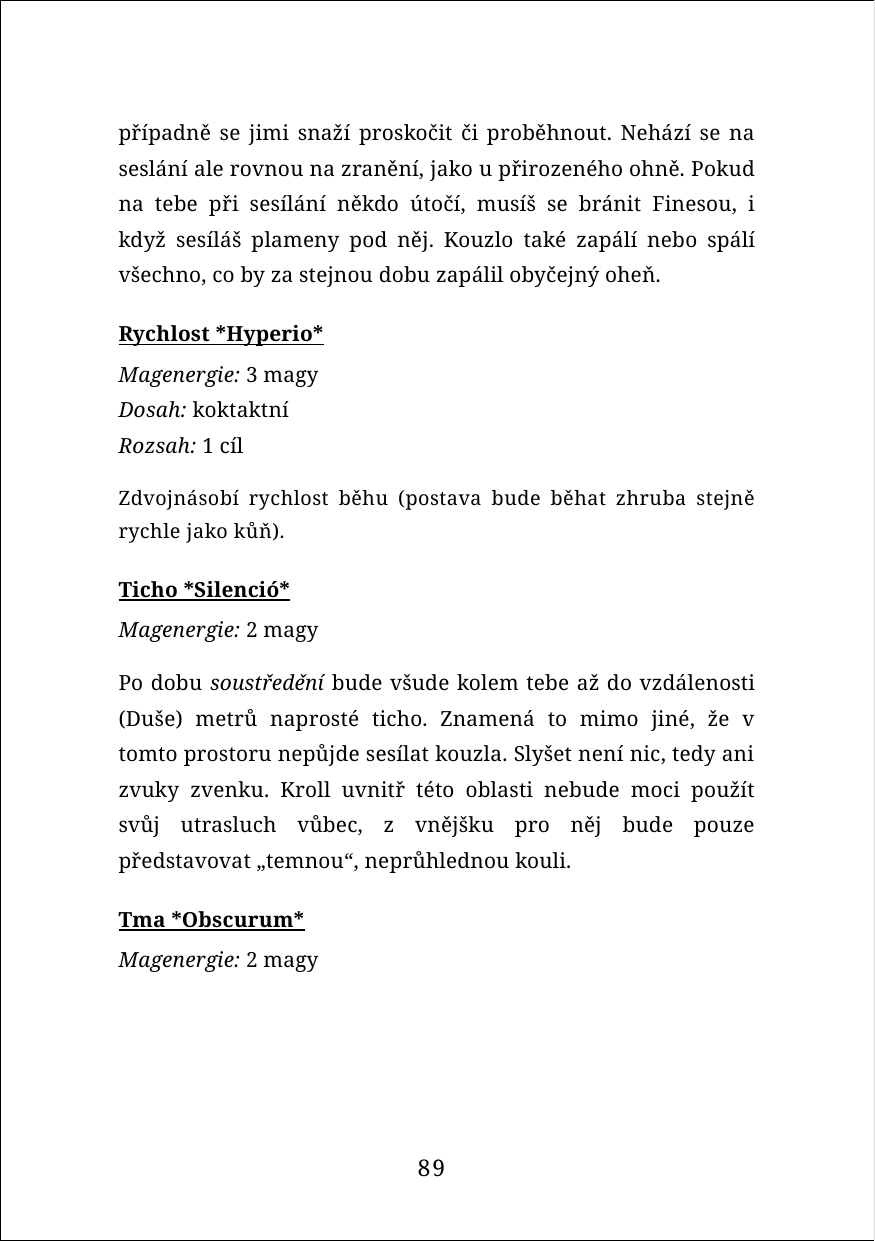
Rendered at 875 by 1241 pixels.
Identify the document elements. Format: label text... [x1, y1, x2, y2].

subtitle Tma *Obscurum* [118, 905, 756, 933]
subtitle Rychlost *Hyperio* [118, 319, 756, 348]
text Magenergie: 3 magy Dosah: koktaktní Rozsah: 1 cíl [118, 360, 756, 459]
text případně se jimi snaží proskočit či proběhnout. Nehází se na seslání ale rovnou na zranění, jako u přirozeného ohně. Pokud na tebe při sesílání někdo útočí, musíš se bránit Finesou, i když sesíláš plameny pod něj. Kouzlo také zapálí nebo spálí všechno, co by za stejnou dobu zapálil obyčejný oheň. [118, 118, 756, 289]
subtitle Ticho *Silenció* [118, 575, 756, 603]
text Zdvojnásobí rychlost běhu (postava bude běhat zhruba stejně rychle jako kůň). [118, 484, 756, 544]
text Po dobu soustředění bude všude kolem tebe až do vzdálenosti (Duše) metrů naprosté ticho. Znamená to mimo jiné, že v tomto prostoru nepůjde sesílat kouzla. Slyšet není nic, tedy ani zvuky zvenku. Kroll uvnitř této oblasti nebude moci použít svůj utrasluch vůbec, z vnějšku pro něj bude pouze představovat „temnou“, neprůhlednou kouli. [118, 668, 756, 874]
text Magenergie: 2 magy [118, 945, 756, 974]
text Magenergie: 2 magy [118, 615, 756, 643]
